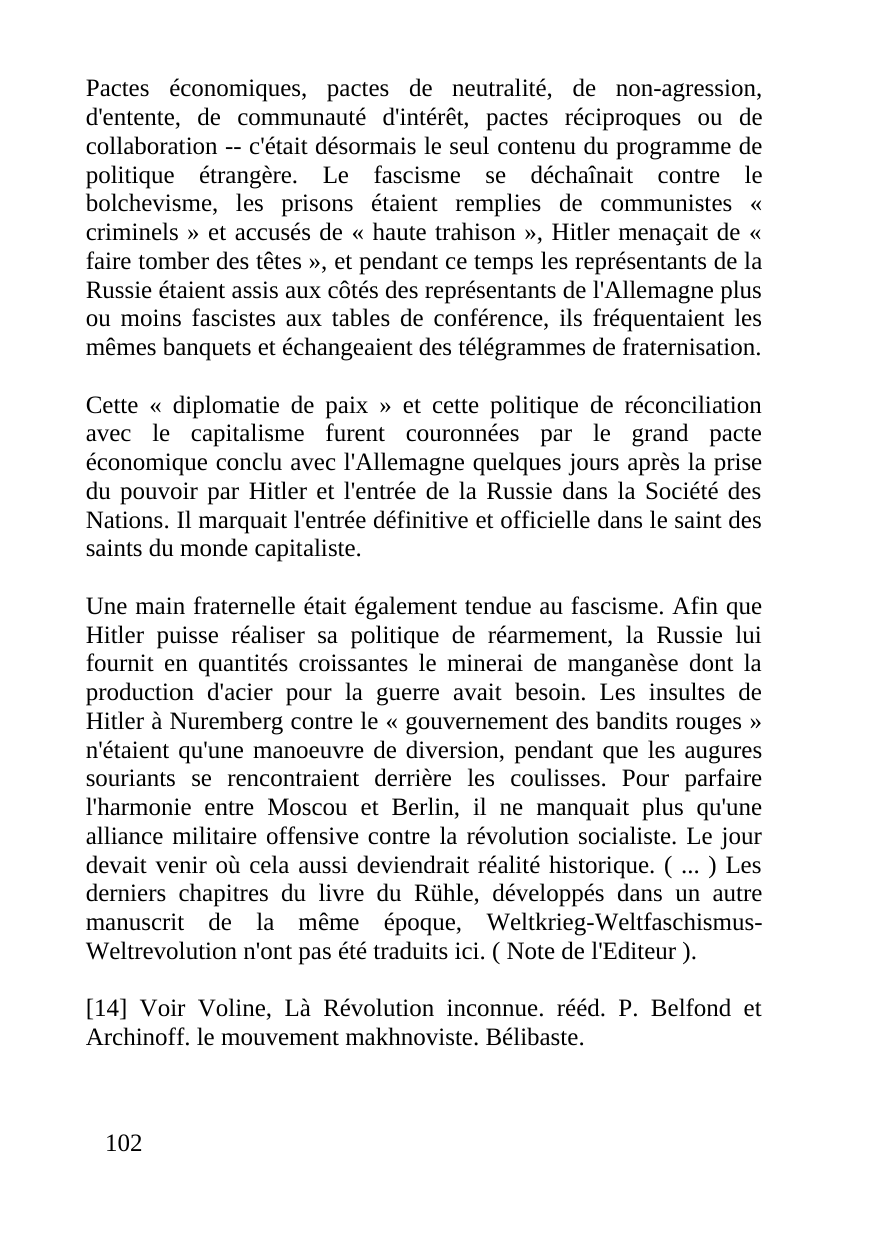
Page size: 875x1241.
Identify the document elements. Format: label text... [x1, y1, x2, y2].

text Une main fraternelle était également tendue au fascisme. Afin que Hitler puisse réaliser sa politique de réarmement, la Russie lui fournit en quantités croissantes le minerai de manganèse dont la production d'acier pour la guerre avait besoin. Les insultes de Hitler à Nuremberg contre le « gouvernement des bandits rouges » n'étaient qu'une manoeuvre de diversion, pendant que les augures souriants se rencontraient derrière les coulisses. Pour parfaire l'harmonie entre Moscou et Berlin, il ne manquait plus qu'une alliance militaire offensive contre la révolution socialiste. Le jour devait venir où cela aussi deviendrait réalité historique. ( ... ) Les derniers chapitres du livre du Rühle, développés dans un autre manuscrit de la même époque, Weltkrieg-Weltfaschismus-Weltrevolution n'ont pas été traduits ici. ( Note de l'Editeur ). [86, 591, 763, 965]
text Pactes économiques, pactes de neutralité, de non-agression, d'entente, de communauté d'intérêt, pactes réciproques ou de collaboration -- c'était désormais le seul contenu du programme de politique étrangère. Le fascisme se déchaînait contre le bolchevisme, les prisons étaient remplies de communistes « criminels » et accusés de « haute trahison », Hitler menaçait de « faire tomber des têtes », et pendant ce temps les représentants de la Russie étaient assis aux côtés des représentants de l'Allemagne plus ou moins fascistes aux tables de conférence, ils fréquentaient les mêmes banquets et échangeaient des télégrammes de fraternisation. [86, 73, 763, 361]
text [14] Voir Voline, Là Révolution inconnue. rééd. P. Belfond et Archinoff. le mouvement makhnoviste. Bélibaste. [86, 993, 763, 1051]
text Cette « diplomatie de paix » et cette politique de réconciliation avec le capitalisme furent couronnées par le grand pacte économique conclu avec l'Allemagne quelques jours après la prise du pouvoir par Hitler et l'entrée de la Russie dans la Société des Nations. Il marquait l'entrée définitive et officielle dans le saint des saints du monde capitaliste. [86, 390, 763, 562]
